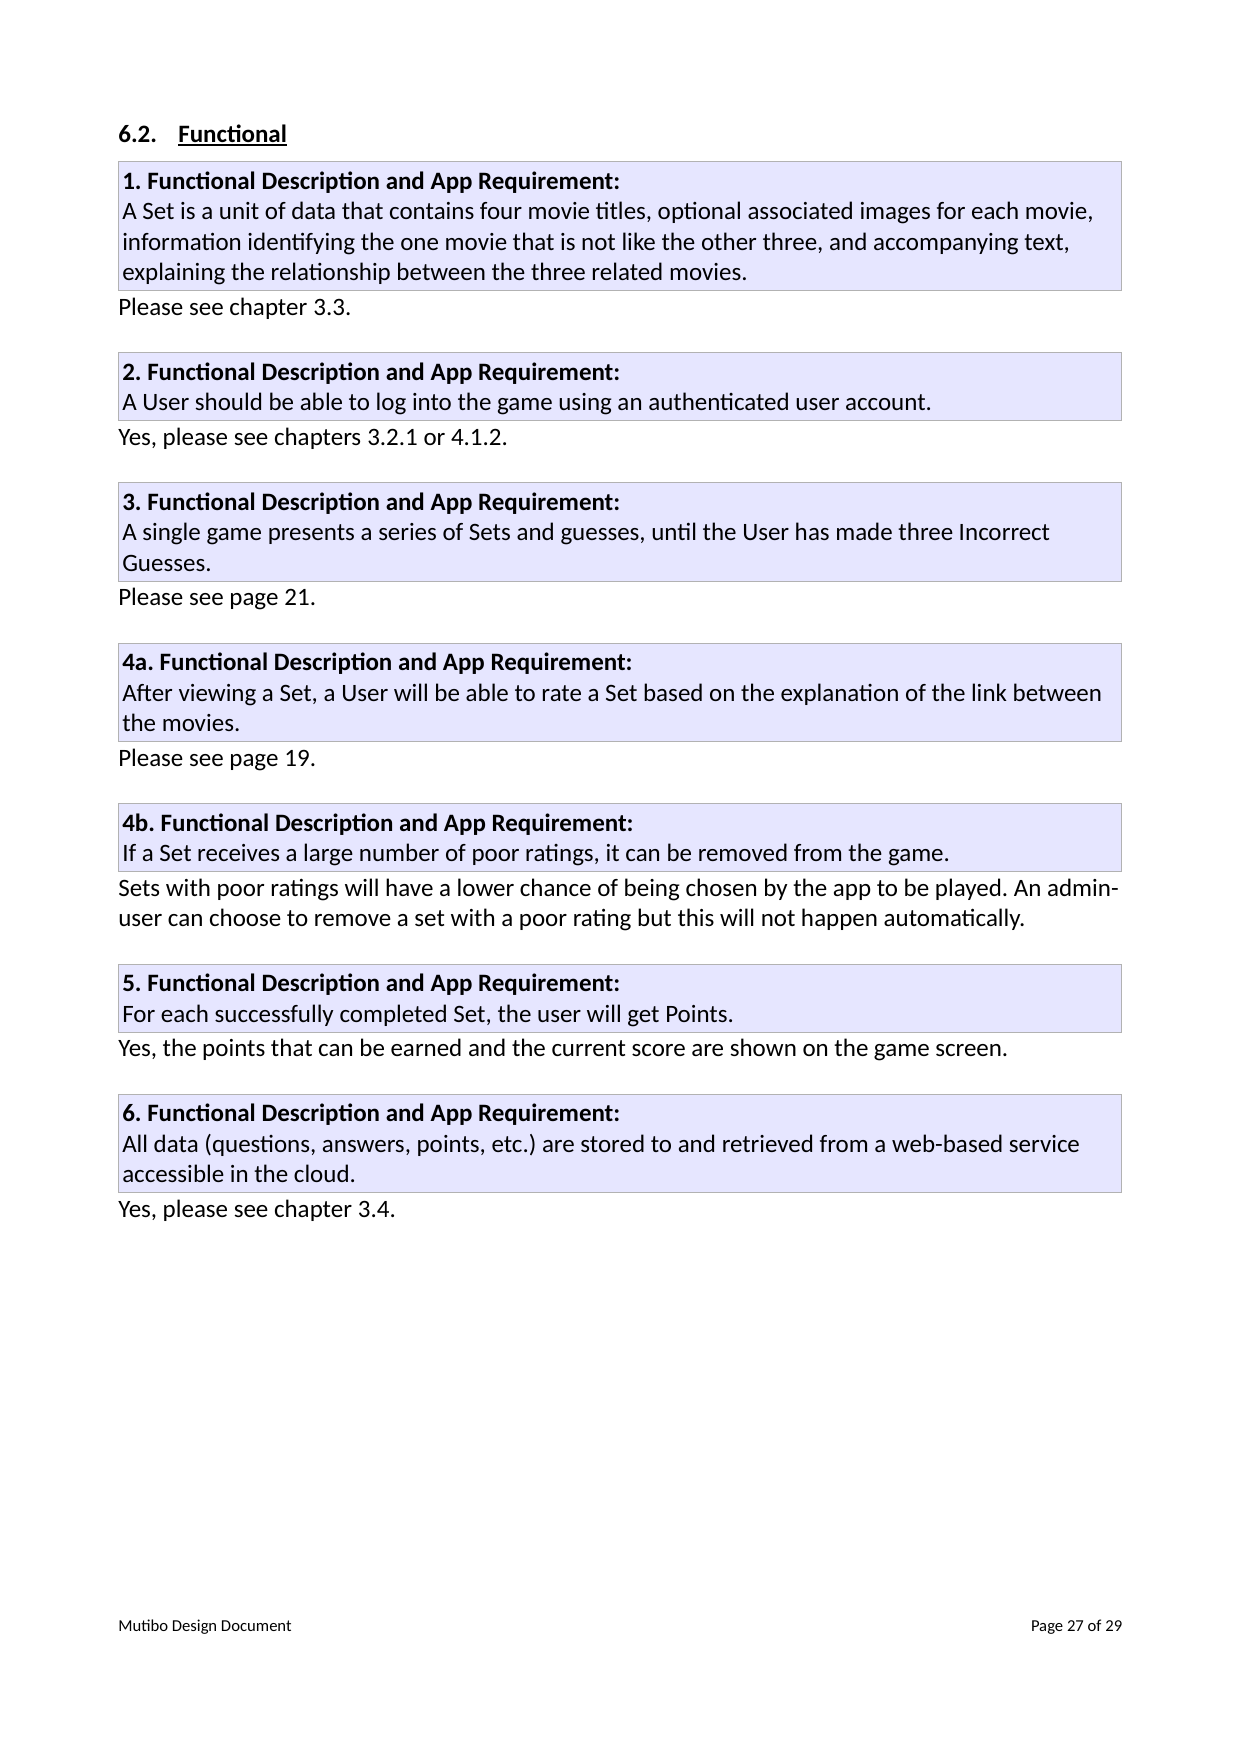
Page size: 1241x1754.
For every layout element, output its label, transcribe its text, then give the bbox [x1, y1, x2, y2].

text Please see page 19. [118, 742, 1122, 773]
text A single game presents a series of Sets and guesses, until the User has made three Incorrect Guesses. [119, 513, 1121, 581]
text Please see chapter 3.3. [118, 291, 1122, 322]
text For each successfully completed Set, the user will get Points. [119, 994, 1121, 1032]
text Sets with poor ratings will have a lower chance of being chosen by the app to be played. An admin-user can choose to remove a set with a poor rating but this will not happen automatically. [118, 872, 1122, 933]
text Yes, please see chapter 3.4. [118, 1193, 1122, 1224]
text 4a. Functional Description and App Requirement: [119, 644, 1121, 673]
text If a Set receives a large number of poor ratings, it can be removed from the game. [119, 834, 1121, 871]
text 1. Functional Description and App Requirement: [119, 162, 1121, 192]
text Please see page 21. [118, 582, 1122, 612]
text A User should be able to log into the game using an authenticated user account. [119, 383, 1121, 420]
text Yes, please see chapters 3.2.1 or 4.1.2. [118, 421, 1122, 452]
text 4b. Functional Description and App Requirement: [119, 804, 1121, 834]
text 2. Functional Description and App Requirement: [119, 353, 1121, 383]
subtitle Functional [118, 118, 1122, 149]
text 6. Functional Description and App Requirement: [119, 1095, 1121, 1124]
text After viewing a Set, a User will be able to rate a Set based on the explanation of the link between the movies. [119, 673, 1121, 741]
text A Set is a unit of data that contains four movie titles, optional associated images for each movie, information identifying the one movie that is not like the other three, and accompanying text, explaining the relationship between the three related movies. [119, 192, 1121, 290]
text 5. Functional Description and App Requirement: [119, 965, 1121, 994]
text All data (questions, answers, points, etc.) are stored to and retrieved from a web-based service accessible in the cloud. [119, 1124, 1121, 1192]
text 3. Functional Description and App Requirement: [119, 483, 1121, 513]
text Yes, the points that can be earned and the current score are shown on the game screen. [118, 1033, 1122, 1063]
